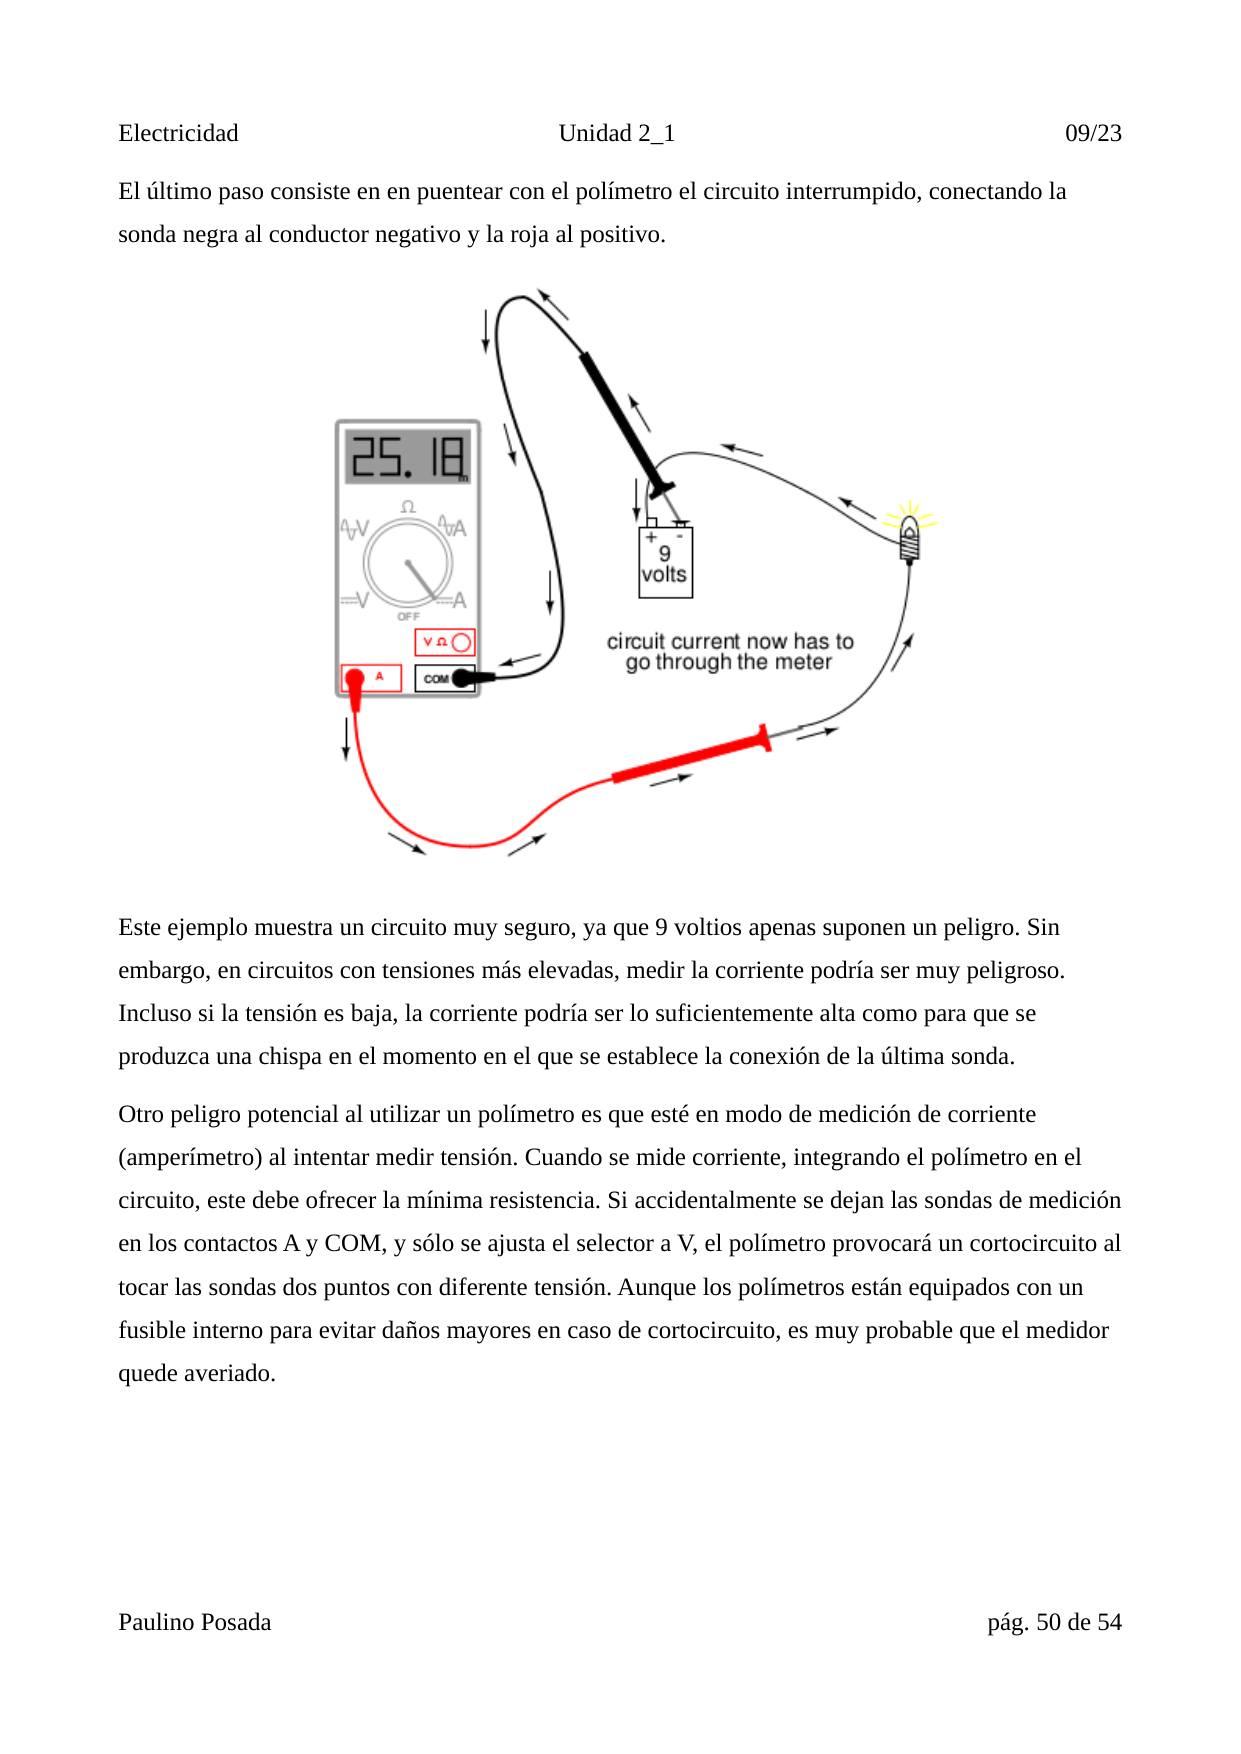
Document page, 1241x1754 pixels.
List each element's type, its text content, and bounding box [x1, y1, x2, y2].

text El último paso consiste en en puentear con el polímetro el circuito interrumpido, conectando la sonda negra al conductor negativo y la roja al positivo. [118, 176, 1122, 248]
text Otro peligro potencial al utilizar un polímetro es que esté en modo de medición de corriente (amperímetro) al intentar medir tensión. Cuando se mide corriente, integrando el polímetro en el circuito, este debe ofrecer la mínima resistencia. Si accidentalmente se dejan las sondas de medición en los contactos A y COM, y sólo se ajusta el selector a V, el polímetro provocará un cortocircuito al tocar las sondas dos puntos con diferente tensión. Aunque los polímetros están equipados con un fusible interno para evitar daños mayores en caso de cortocircuito, es muy probable que el medidor quede averiado. [118, 1099, 1122, 1387]
text Este ejemplo muestra un circuito muy seguro, ya que 9 voltios apenas suponen un peligro. Sin embargo, en circuitos con tensiones más elevadas, medir la corriente podría ser muy peligroso. Incluso si la tensión es baja, la corriente podría ser lo suficientemente alta como para que se produzca una chispa en el momento en el que se establece la conexión de la última sonda. [118, 912, 1122, 1070]
picture [299, 277, 941, 874]
